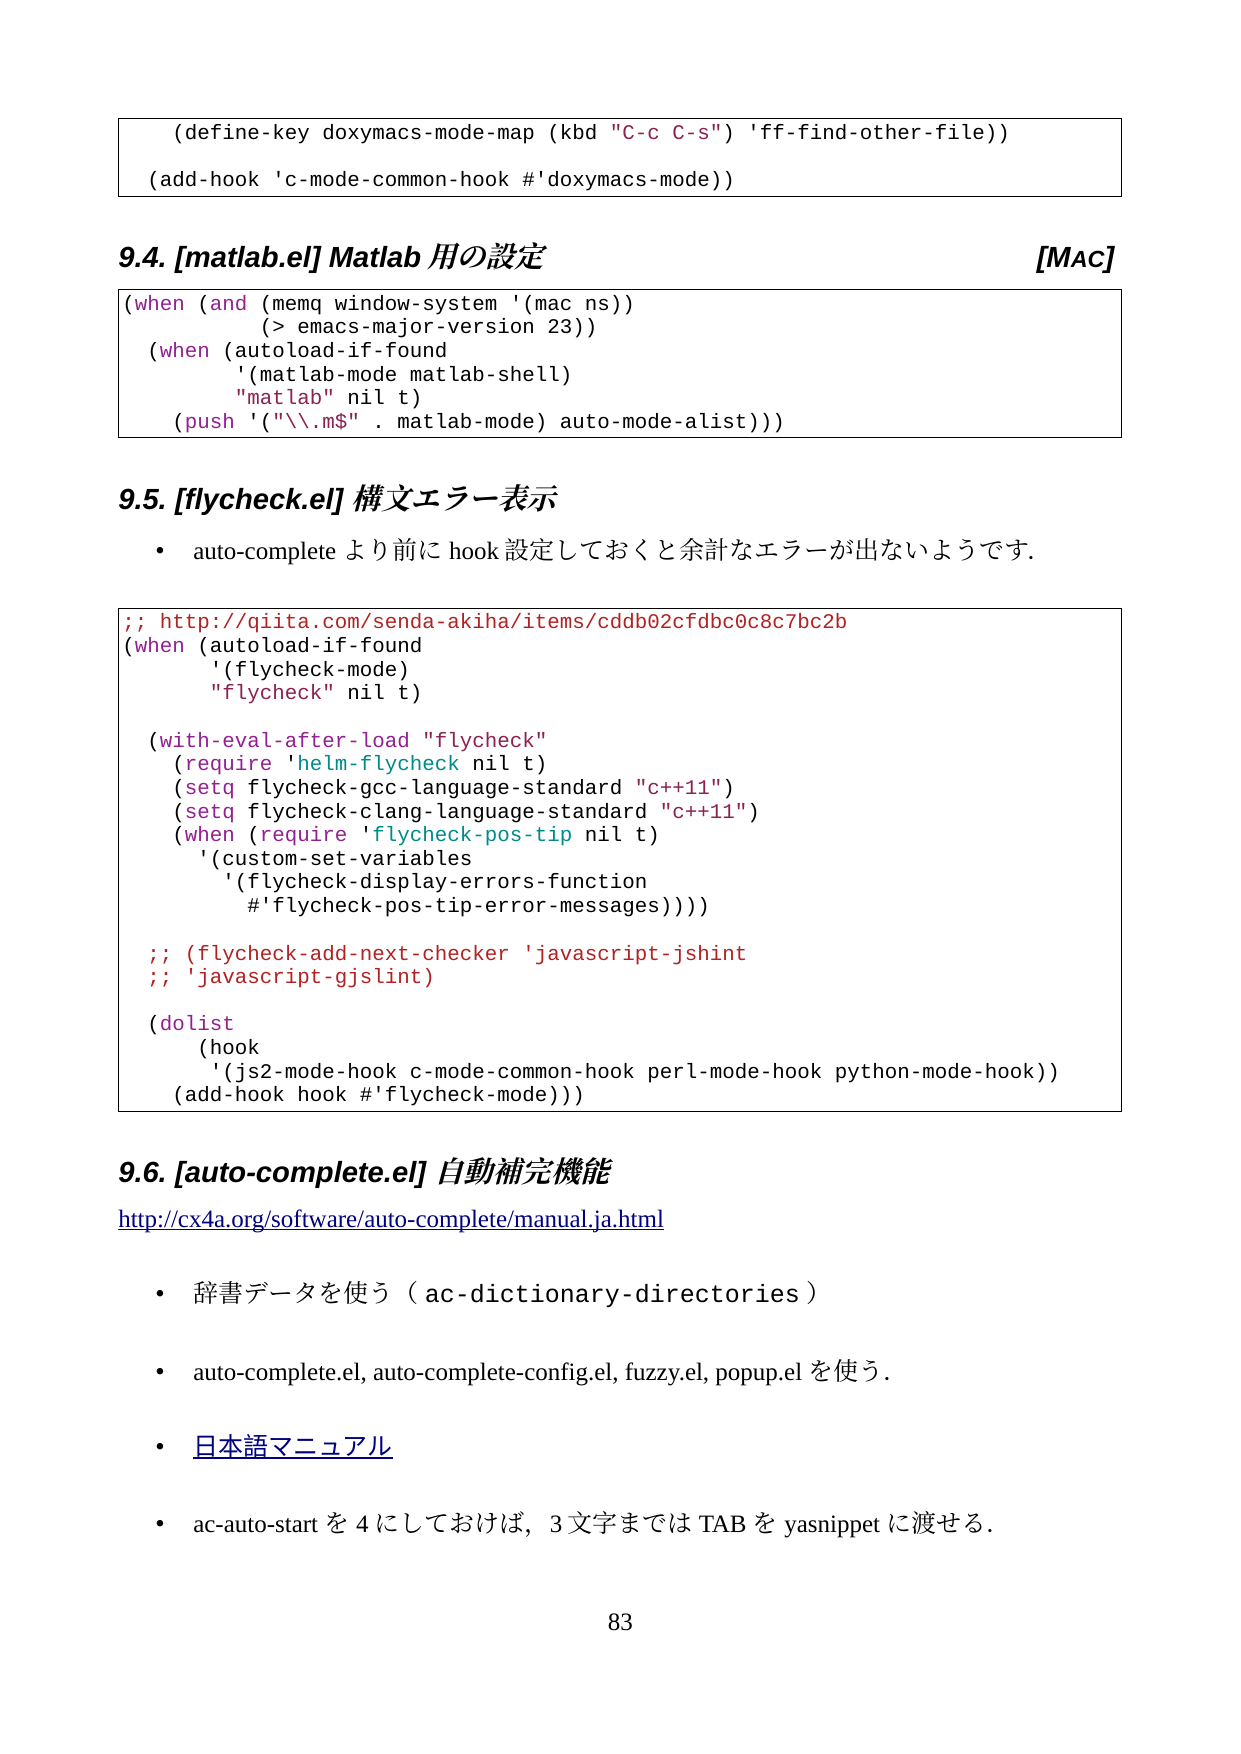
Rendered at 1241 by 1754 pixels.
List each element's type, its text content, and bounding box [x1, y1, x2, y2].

list 日本語マニュアル [156, 1428, 1122, 1491]
text "matlab" nil t) [119, 383, 1121, 407]
text '(custom-set-variables [119, 844, 1121, 868]
text (when (require 'flycheck-pos-tip nil t) [119, 820, 1121, 844]
text (require 'helm-flycheck nil t) [119, 749, 1121, 773]
text http://cx4a.org/software/auto-complete/manual.ja.html [118, 1204, 1122, 1261]
list auto-complete より前に hook設定しておくと余計なエラーが出ないようです． [156, 530, 1122, 595]
text ;; http://qiita.com/senda-akiha/items/cddb02cfdbc0c8c7bc2b [119, 609, 1121, 631]
text (setq flycheck-gcc-language-standard "c++11") [119, 773, 1121, 797]
text '(flycheck-mode) [119, 655, 1121, 678]
text (when (autoload-if-found [119, 336, 1121, 360]
subtitle [auto-complete.el] 自動補完機能 [118, 1149, 1122, 1191]
text (define-key doxymacs-mode-map (kbd "C-c C-s") 'ff-find-other-file)) [119, 119, 1121, 142]
list auto-complete.el, auto-complete-config.el, fuzzy.el, popup.el を使う． [156, 1351, 1122, 1416]
list 辞書データを使う（ ac-dictionary-directories ） [156, 1274, 1122, 1339]
text (hook [119, 1033, 1121, 1057]
text '(matlab-mode matlab-shell) [119, 360, 1121, 383]
text '(js2-mode-hook c-mode-common-hook perl-mode-hook python-mode-hook)) [119, 1057, 1121, 1080]
text (setq flycheck-clang-language-standard "c++11") [119, 797, 1121, 820]
list ac-auto-start を 4 にしておけば，3文字までは TAB を yasnippet に渡せる． [156, 1504, 1122, 1568]
text (when (and (memq window-system '(mac ns)) [119, 290, 1121, 312]
subtitle [matlab.el] Matlab用の設定 [Mac] [118, 234, 1122, 276]
text (dolist [119, 1009, 1121, 1033]
subtitle [flycheck.el] 構文エラー表示 [118, 476, 1122, 518]
text "flycheck" nil t) [119, 678, 1121, 702]
text (add-hook 'c-mode-common-hook #'doxymacs-mode)) [119, 165, 1121, 196]
text (when (autoload-if-found [119, 631, 1121, 655]
text '(flycheck-display-errors-function [119, 868, 1121, 891]
text #'flycheck-pos-tip-error-messages)))) [119, 891, 1121, 915]
text (add-hook hook #'flycheck-mode))) [119, 1080, 1121, 1111]
text ;; 'javascript-gjslint) [119, 962, 1121, 986]
text ;; (flycheck-add-next-checker 'javascript-jshint [119, 938, 1121, 962]
text (with-eval-after-load "flycheck" [119, 726, 1121, 749]
text (> emacs-major-version 23)) [119, 312, 1121, 336]
text (push '("\\.m$" . matlab-mode) auto-mode-alist))) [119, 407, 1121, 437]
